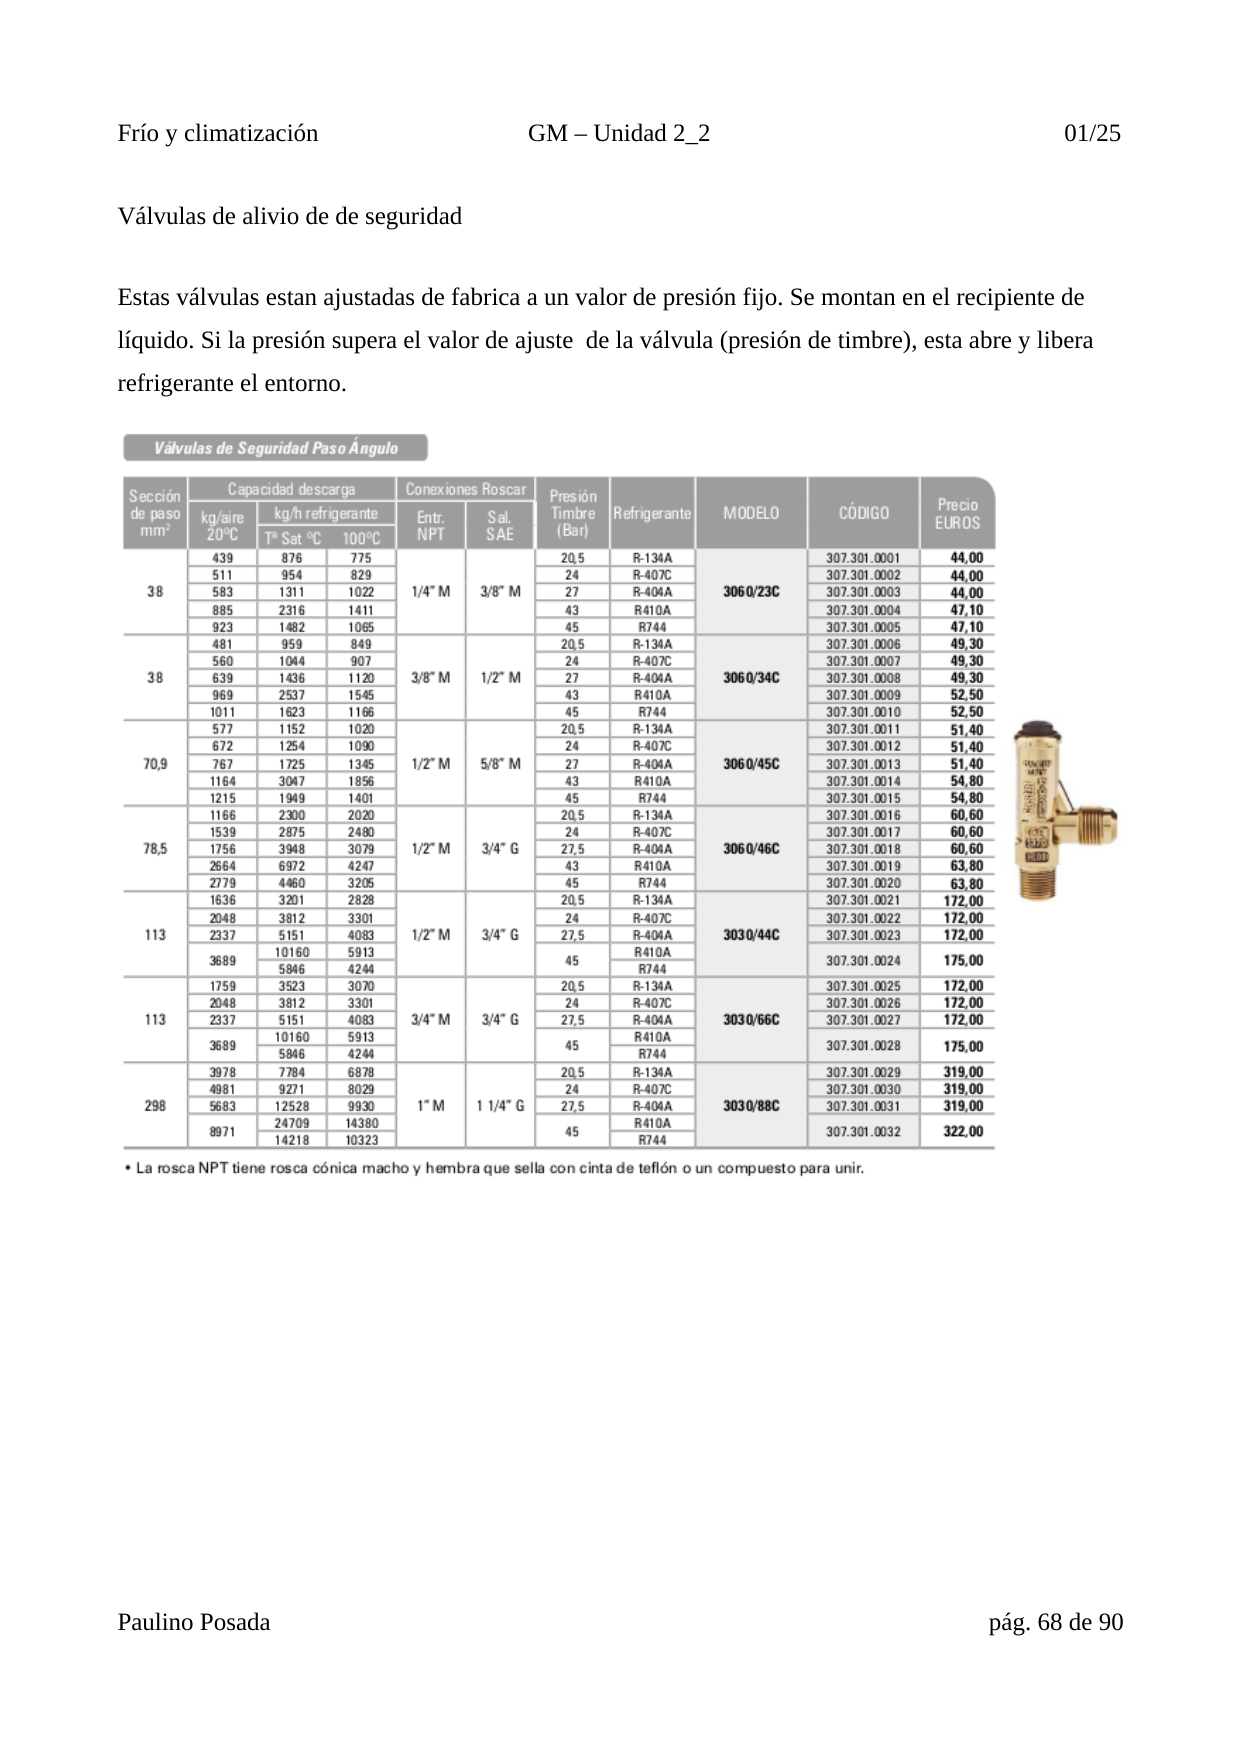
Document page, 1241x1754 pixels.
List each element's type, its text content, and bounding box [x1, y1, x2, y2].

text Estas válvulas estan ajustadas de fabrica a un valor de presión fijo. Se montan en el recipiente de líquido. Si la presión supera el valor de ajuste de la válvula (presión de timbre), esta abre y libera refrigerante el entorno. [117, 282, 1123, 397]
text Válvulas de alivio de de seguridad [117, 201, 1123, 230]
picture [118, 423, 1123, 1186]
